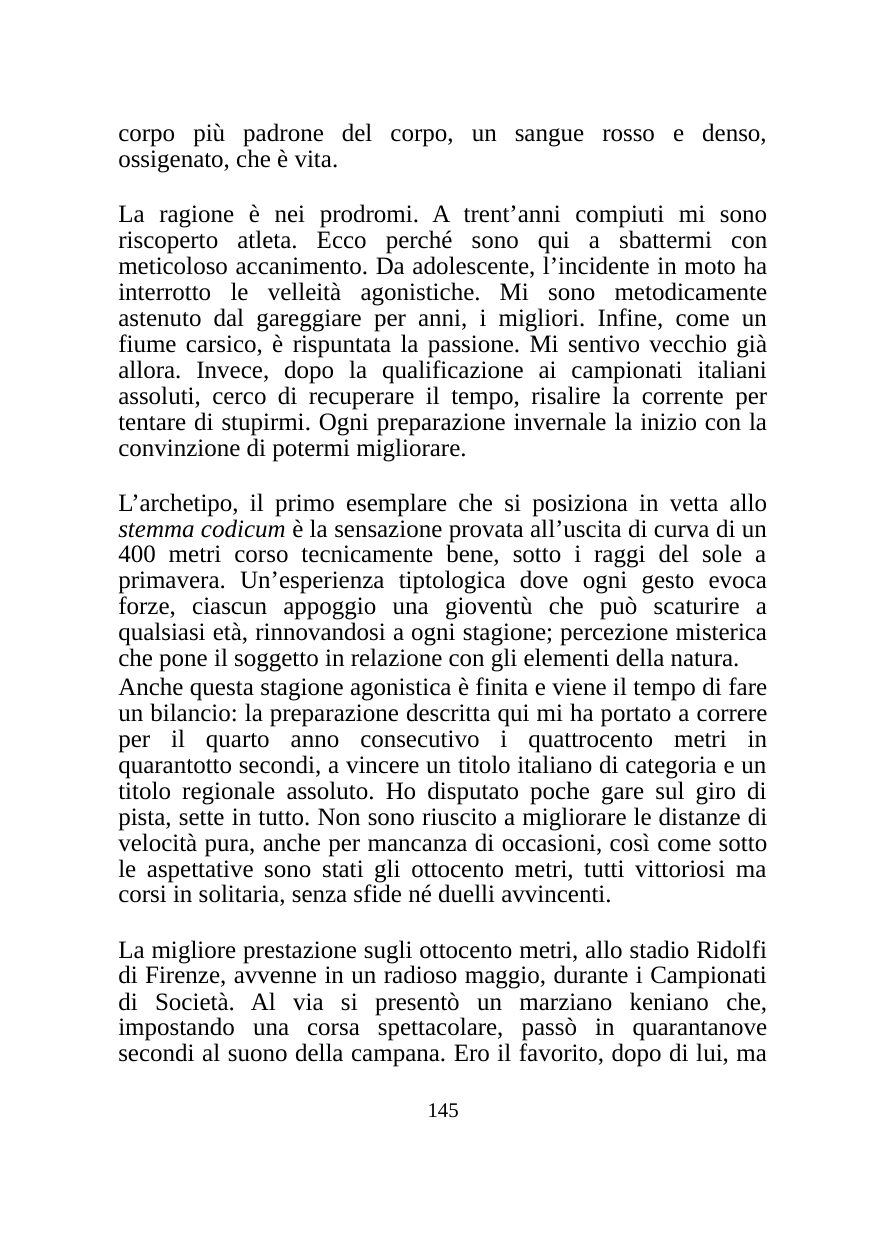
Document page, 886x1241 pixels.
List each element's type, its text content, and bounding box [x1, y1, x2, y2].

text corpo più padrone del corpo, un sangue rosso e denso, ossigenato, che è vita. [118, 118, 768, 173]
text Anche questa stagione agonistica è finita e viene il tempo di fare un bilancio: la preparazione descritta qui mi ha portato a correre per il quarto anno consecutivo i quattrocento metri in quarantotto secondi, a vincere un titolo italiano di categoria e un titolo regionale assoluto. Ho disputato poche gare sul giro di pista, sette in tutto. Non sono riuscito a migliorare le distanze di velocità pura, anche per mancanza di occasioni, così come sotto le aspettative sono stati gli ottocento metri, tutti vittoriosi ma corsi in solitaria, senza sfide né duelli avvincenti. [118, 672, 768, 908]
text La ragione è nei prodromi. A trent’anni compiuti mi sono riscoperto atleta. Ecco perché sono qui a sbattermi con meticoloso accanimento. Da adolescente, l’incidente in moto ha interrotto le velleità agonistiche. Mi sono metodicamente astenuto dal gareggiare per anni, i migliori. Infine, come un fiume carsico, è rispuntata la passione. Mi sentivo vecchio già allora. Invece, dopo la qualificazione ai campionati italiani assoluti, cerco di recuperare il tempo, risalire la corrente per tentare di stupirmi. Ogni preparazione invernale la inizio con la convinzione di potermi migliorare. [118, 199, 768, 461]
text La migliore prestazione sugli ottocento metri, allo stadio Ridolfi di Firenze, avvenne in un radioso maggio, durante i Campionati di Società. Al via si presentò un marziano keniano che, impostando una corsa spettacolare, passò in quarantanove secondi al suono della campana. Ero il favorito, dopo di lui, ma [118, 935, 768, 1067]
text L’archetipo, il primo esemplare che si posiziona in vetta allo stemma codicum è la sensazione provata all’uscita di curva di un 400 metri corso tecnicamente bene, sotto i raggi del sole a primavera. Un’esperienza tiptologica dove ogni gesto evoca forze, ciascun appoggio una gioventù che può scaturire a qualsiasi età, rinnovandosi a ogni stagione; percezione misterica che pone il soggetto in relazione con gli elementi della natura. [118, 488, 768, 672]
